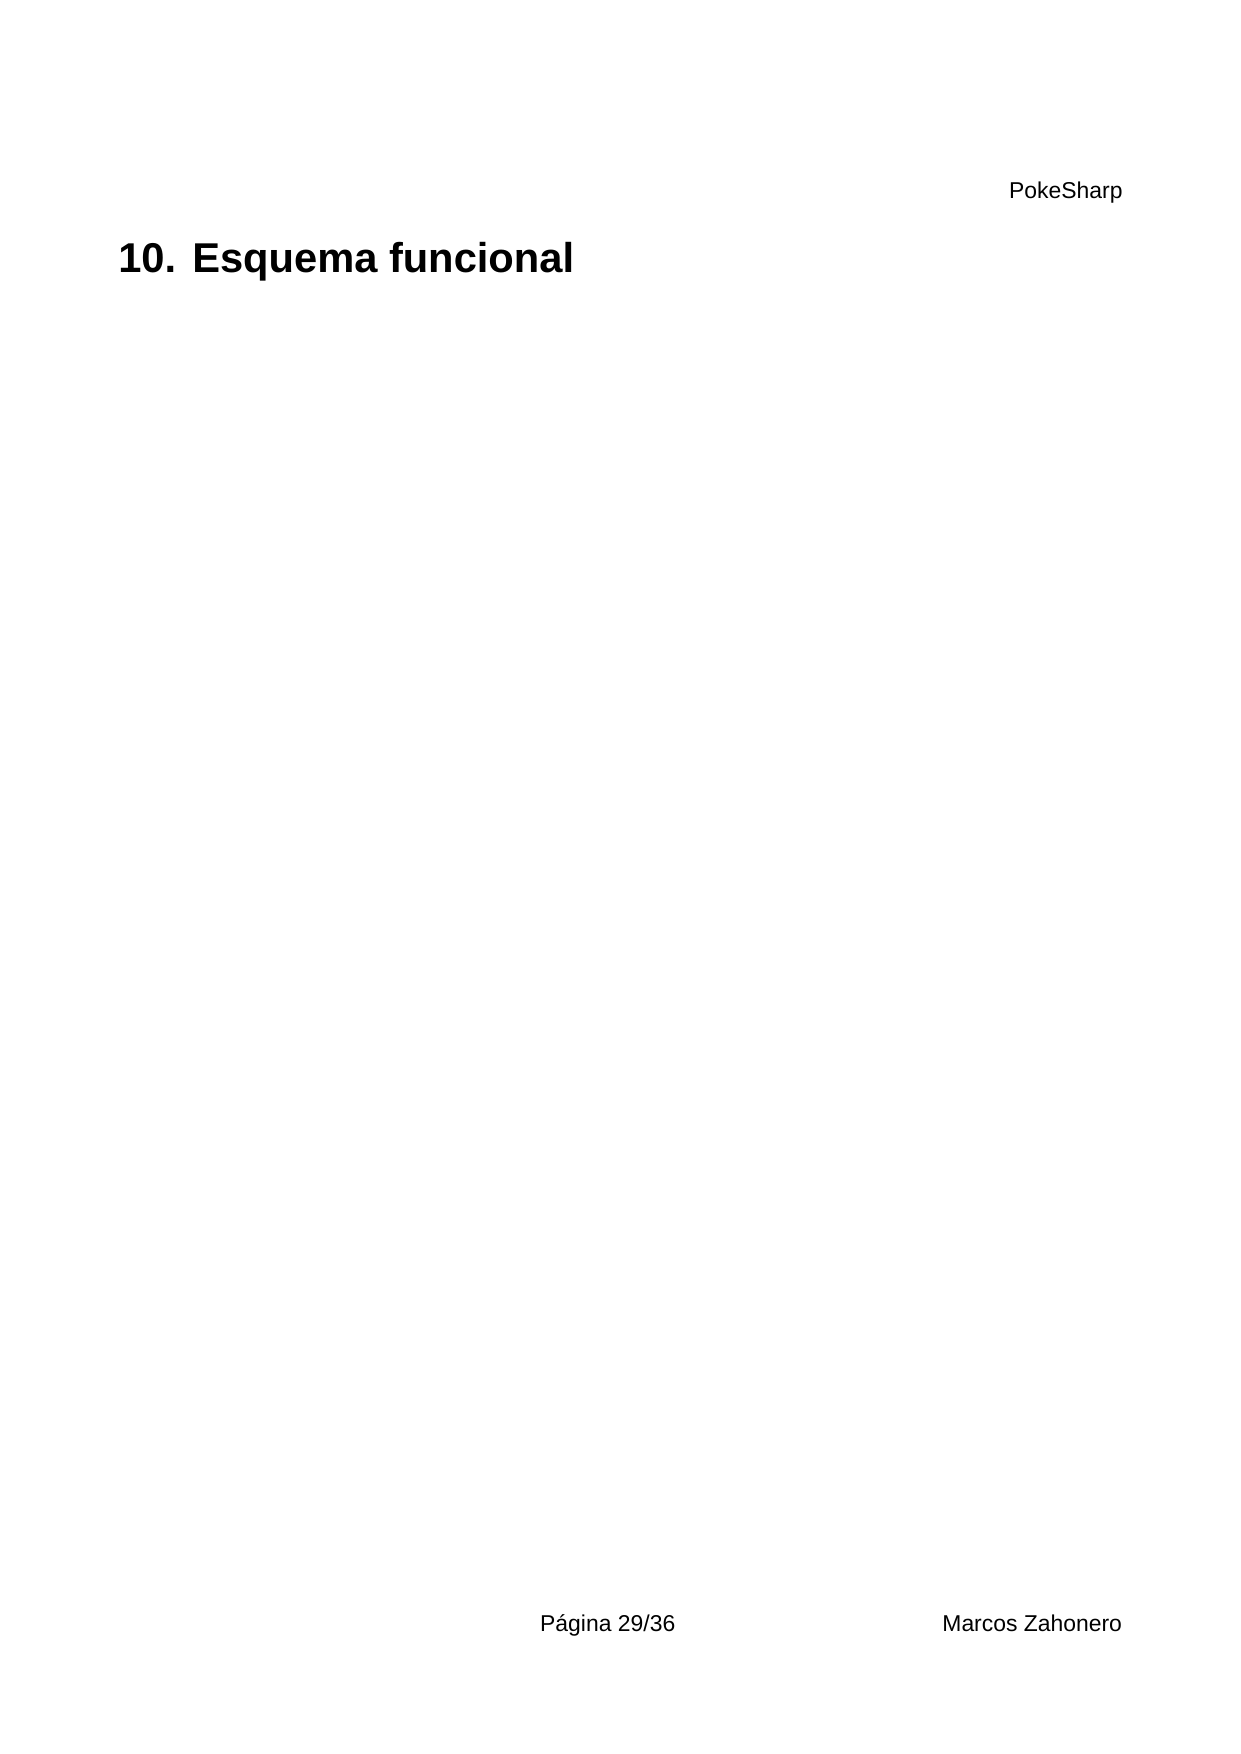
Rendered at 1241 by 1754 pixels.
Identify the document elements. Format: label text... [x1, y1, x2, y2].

subtitle Esquema funcional [118, 233, 1122, 281]
